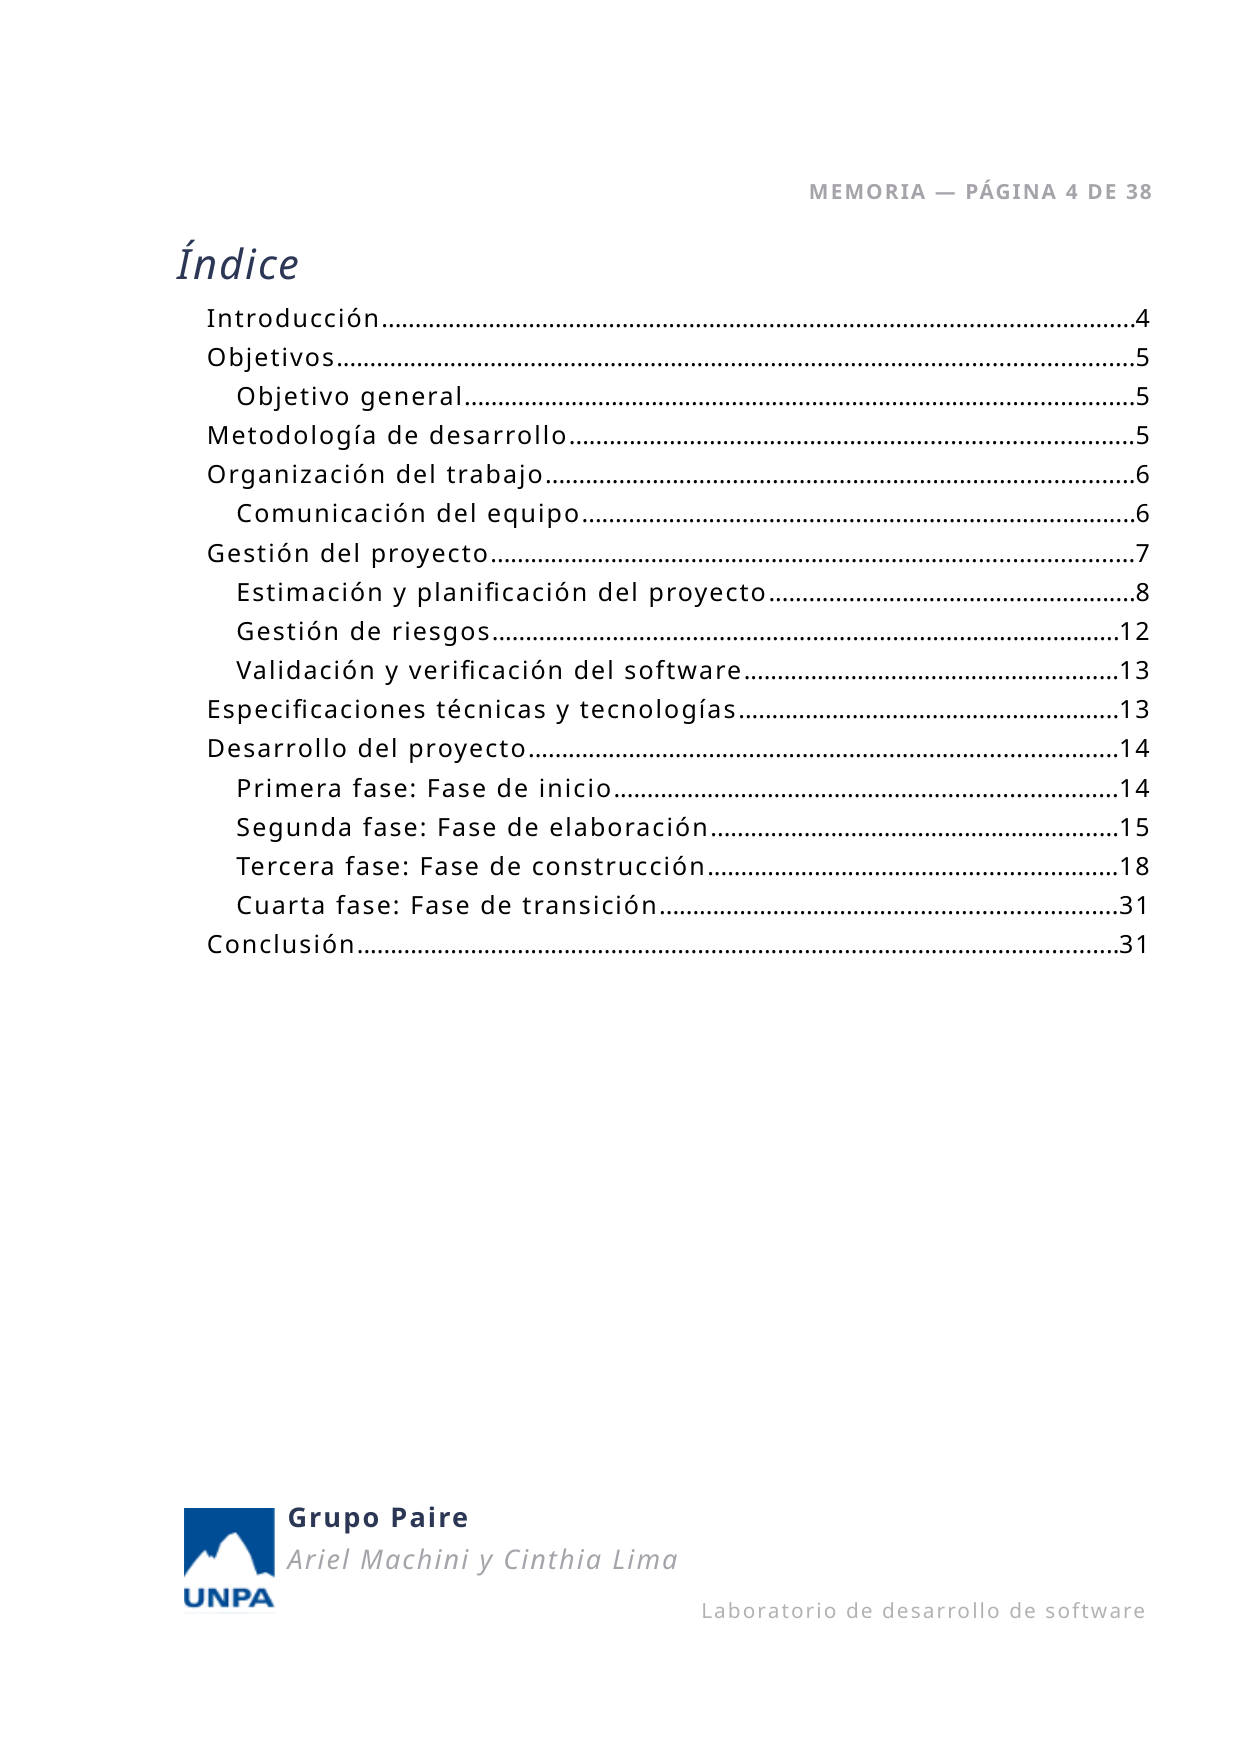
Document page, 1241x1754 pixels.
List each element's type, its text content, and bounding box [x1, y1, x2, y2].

text Objetivos 5 [207, 339, 1152, 373]
text Validación y verificación del software 13 [236, 653, 1152, 687]
text Gestión de riesgos 12 [236, 614, 1152, 648]
text Desarrollo del proyecto 14 [207, 731, 1152, 765]
text Primera fase: Fase de inicio 14 [236, 770, 1152, 804]
text Estimación y planificación del proyecto 8 [236, 574, 1152, 608]
text Organización del trabajo 6 [207, 457, 1152, 491]
text Metodología de desarrollo 5 [207, 418, 1152, 452]
picture [184, 1508, 275, 1614]
text Comunicación del equipo 6 [236, 496, 1152, 530]
text Índice [177, 235, 1152, 292]
text Conclusión 31 [207, 927, 1152, 961]
text Introducción 4 [207, 300, 1152, 334]
text Objetivo general 5 [236, 379, 1152, 413]
text Tercera fase: Fase de construcción 18 [236, 849, 1152, 883]
text Segunda fase: Fase de elaboración 15 [236, 809, 1152, 843]
text Cuarta fase: Fase de transición 31 [236, 888, 1152, 922]
text Especificaciones técnicas y tecnologías 13 [207, 692, 1152, 726]
text Gestión del proyecto 7 [207, 535, 1152, 569]
